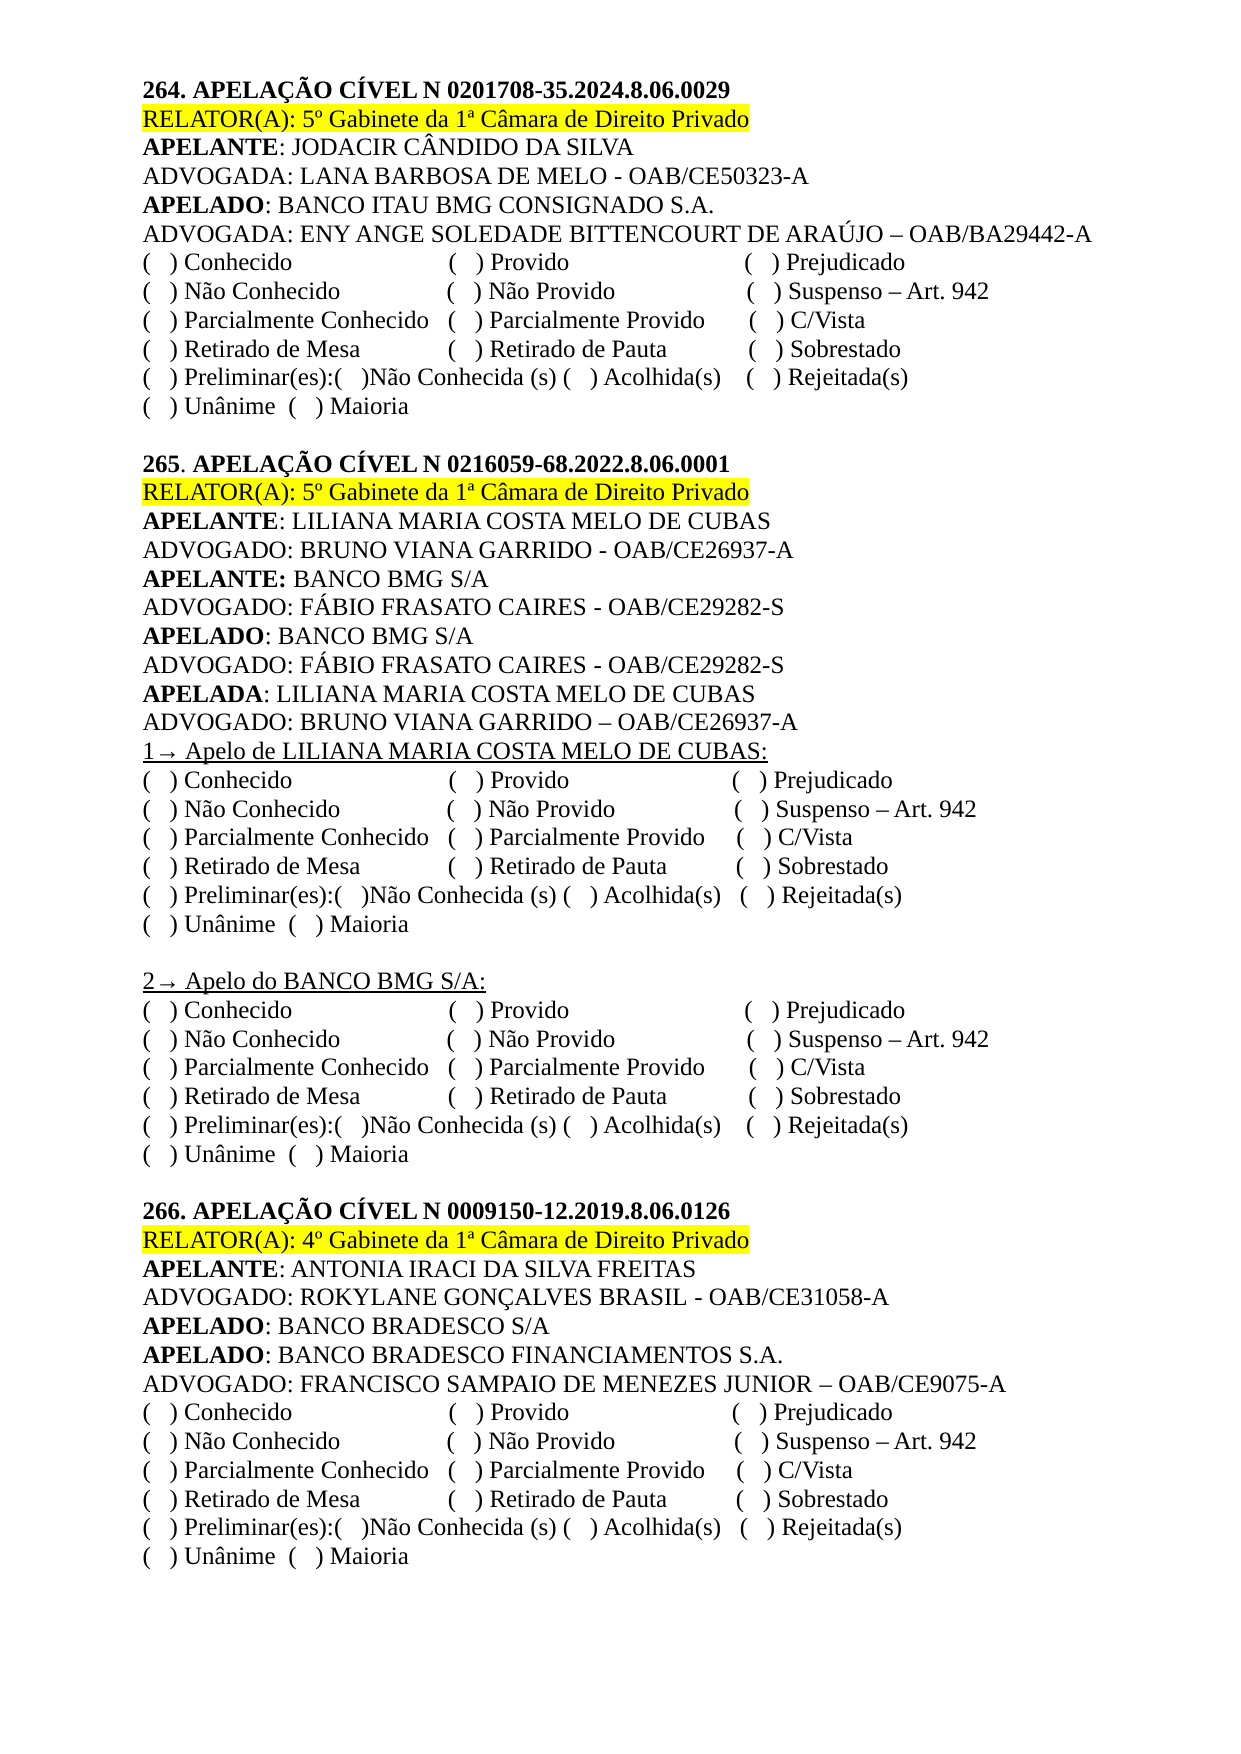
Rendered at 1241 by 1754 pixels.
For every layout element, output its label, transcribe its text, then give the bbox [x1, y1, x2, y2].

text ( ) Preliminar(es):( )Não Conhecida (s) ( ) Acolhida(s) ( ) Rejeitada(s) [142, 1512, 1158, 1541]
text ( ) Unânime ( ) Maioria [142, 1139, 1141, 1167]
text ( ) Conhecido ( ) Provido ( ) Prejudicado [142, 247, 1141, 276]
text ( ) Unânime ( ) Maioria [142, 909, 1158, 937]
text ( ) Unânime ( ) Maioria [142, 391, 1141, 420]
text ( ) Parcialmente Conhecido ( ) Parcialmente Provido ( ) C/Vista [142, 822, 1158, 851]
text ( ) Preliminar(es):( )Não Conhecida (s) ( ) Acolhida(s) ( ) Rejeitada(s) [142, 1110, 1158, 1139]
text ( ) Conhecido ( ) Provido ( ) Prejudicado [142, 995, 1141, 1024]
text ( ) Parcialmente Conhecido ( ) Parcialmente Provido ( ) C/Vista [142, 1455, 1158, 1484]
text ( ) Unânime ( ) Maioria [142, 1541, 1141, 1599]
text ( ) Não Conhecido ( ) Não Provido ( ) Suspenso – Art. 942 [142, 1426, 1158, 1455]
text ( ) Preliminar(es):( )Não Conhecida (s) ( ) Acolhida(s) ( ) Rejeitada(s) [142, 880, 1158, 909]
text 2→ Apelo do BANCO BMG S/A: [142, 966, 1141, 995]
text ( ) Retirado de Mesa ( ) Retirado de Pauta ( ) Sobrestado [142, 1081, 1158, 1110]
text ( ) Retirado de Mesa ( ) Retirado de Pauta ( ) Sobrestado [142, 851, 1158, 880]
text ( ) Conhecido ( ) Provido ( ) Prejudicado [142, 765, 1141, 794]
text ( ) Parcialmente Conhecido ( ) Parcialmente Provido ( ) C/Vista [142, 1052, 1158, 1081]
text ( ) Preliminar(es):( )Não Conhecida (s) ( ) Acolhida(s) ( ) Rejeitada(s) [142, 362, 1158, 391]
text ( ) Conhecido ( ) Provido ( ) Prejudicado [142, 1397, 1141, 1426]
text ( ) Não Conhecido ( ) Não Provido ( ) Suspenso – Art. 942 [142, 794, 1158, 822]
text ( ) Não Conhecido ( ) Não Provido ( ) Suspenso – Art. 942 [142, 276, 1158, 305]
text ( ) Retirado de Mesa ( ) Retirado de Pauta ( ) Sobrestado [142, 1484, 1158, 1512]
text 1→ Apelo de LILIANA MARIA COSTA MELO DE CUBAS: [142, 736, 1141, 765]
text 266. APELAÇÃO CÍVEL N 0009150-12.2019.8.06.0126 RELATOR(A): 4º Gabinete da 1ª Câmara de Direito Privado APELANTE: ANTONIA IRACI DA SILVA FREITAS ADVOGADO: ROKYLANE GONÇALVES BRASIL - OAB/CE31058-A APELADO: BANCO BRADESCO S/A APELADO: BANCO BRADESCO FINANCIAMENTOS S.A. ADVOGADO: FRANCISCO SAMPAIO DE MENEZES JUNIOR – OAB/CE9075-A [142, 1196, 1141, 1397]
text ( ) Retirado de Mesa ( ) Retirado de Pauta ( ) Sobrestado [142, 334, 1158, 362]
text ( ) Não Conhecido ( ) Não Provido ( ) Suspenso – Art. 942 [142, 1024, 1158, 1052]
text 264. APELAÇÃO CÍVEL N 0201708-35.2024.8.06.0029 RELATOR(A): 5º Gabinete da 1ª Câmara de Direito Privado APELANTE: JODACIR CÂNDIDO DA SILVA ADVOGADA: LANA BARBOSA DE MELO - OAB/CE50323-A APELADO: BANCO ITAU BMG CONSIGNADO S.A. ADVOGADA: ENY ANGE SOLEDADE BITTENCOURT DE ARAÚJO – OAB/BA29442-A [142, 75, 1141, 247]
text ( ) Parcialmente Conhecido ( ) Parcialmente Provido ( ) C/Vista [142, 305, 1158, 334]
text 265. APELAÇÃO CÍVEL N 0216059-68.2022.8.06.0001 RELATOR(A): 5º Gabinete da 1ª Câmara de Direito Privado APELANTE: LILIANA MARIA COSTA MELO DE CUBAS ADVOGADO: BRUNO VIANA GARRIDO - OAB/CE26937-A APELANTE: BANCO BMG S/A ADVOGADO: FÁBIO FRASATO CAIRES - OAB/CE29282-S APELADO: BANCO BMG S/A ADVOGADO: FÁBIO FRASATO CAIRES - OAB/CE29282-S APELADA: LILIANA MARIA COSTA MELO DE CUBAS ADVOGADO: BRUNO VIANA GARRIDO – OAB/CE26937-A [142, 449, 1141, 736]
